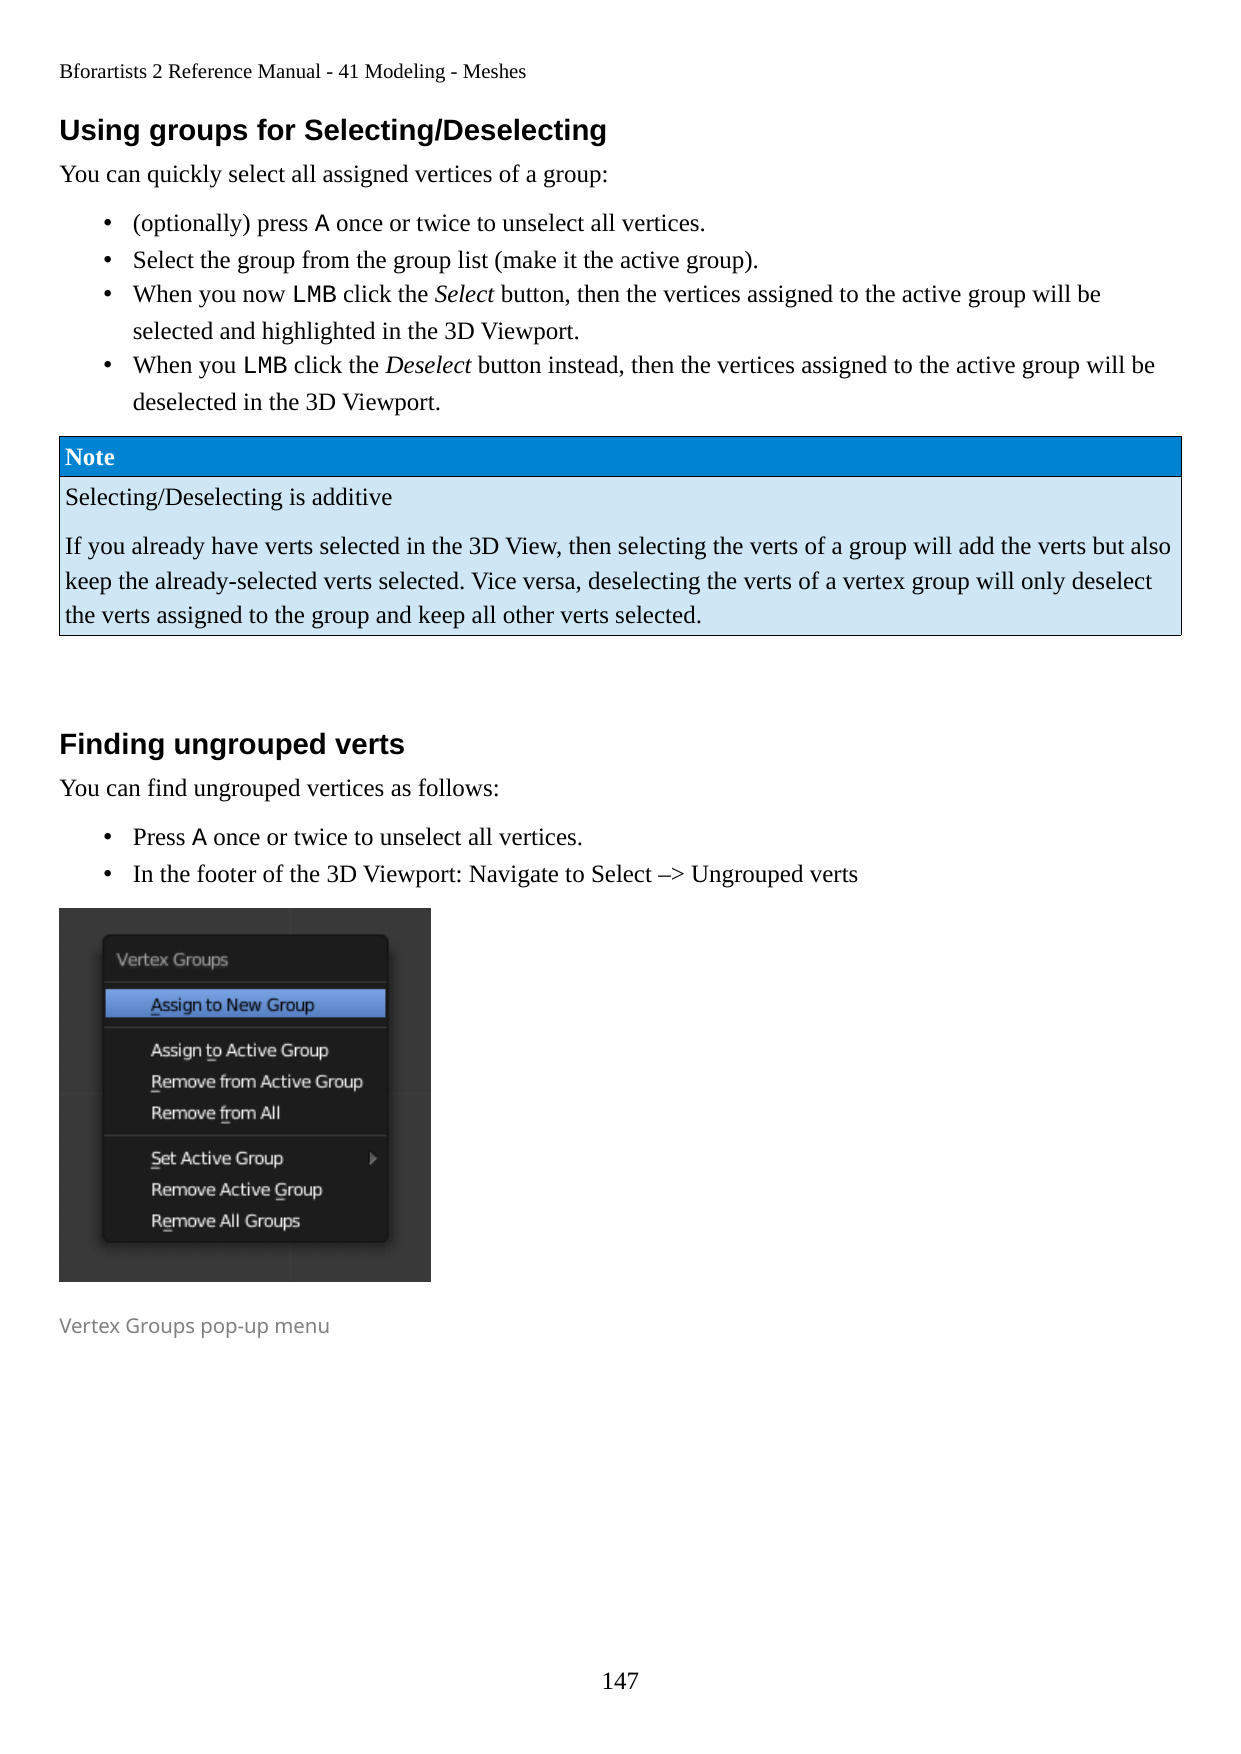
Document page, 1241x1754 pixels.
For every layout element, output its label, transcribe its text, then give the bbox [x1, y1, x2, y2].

list When you LMB click the Deselect button instead, then the vertices assigned to the active group will be deselected in the 3D Viewport. [103, 350, 1181, 416]
table_header Note [60, 437, 1181, 476]
picture [59, 908, 431, 1282]
table_cell Selecting/Deselecting is additive If you already have verts selected in the 3D View, then selecting the verts of a group will add the verts but also keep the already-selected verts selected. Vice versa, deselecting the verts of a vertex group will only deselect the verts assigned to the group and keep all other verts selected. [60, 477, 1181, 635]
text You can find ungrouped vertices as follows: [59, 773, 1181, 802]
list Press A once or twice to unselect all vertices. [103, 822, 1181, 853]
list When you now LMB click the Select button, then the vertices assigned to the active group will be selected and highlighted in the 3D Viewport. [103, 279, 1181, 345]
text Vertex Groups pop-up menu [59, 1308, 1181, 1339]
list In the footer of the 3D Viewport: Navigate to Select –> Ungrouped verts [103, 859, 1181, 888]
text You can quickly select all assigned vertices of a group: [59, 159, 1181, 188]
subtitle Using groups for Selecting/Deselecting [59, 113, 1181, 146]
list (optionally) press A once or twice to unselect all vertices. [103, 208, 1181, 239]
subtitle Finding ungrouped verts [59, 727, 1181, 761]
list Select the group from the group list (make it the active group). [103, 245, 1181, 274]
